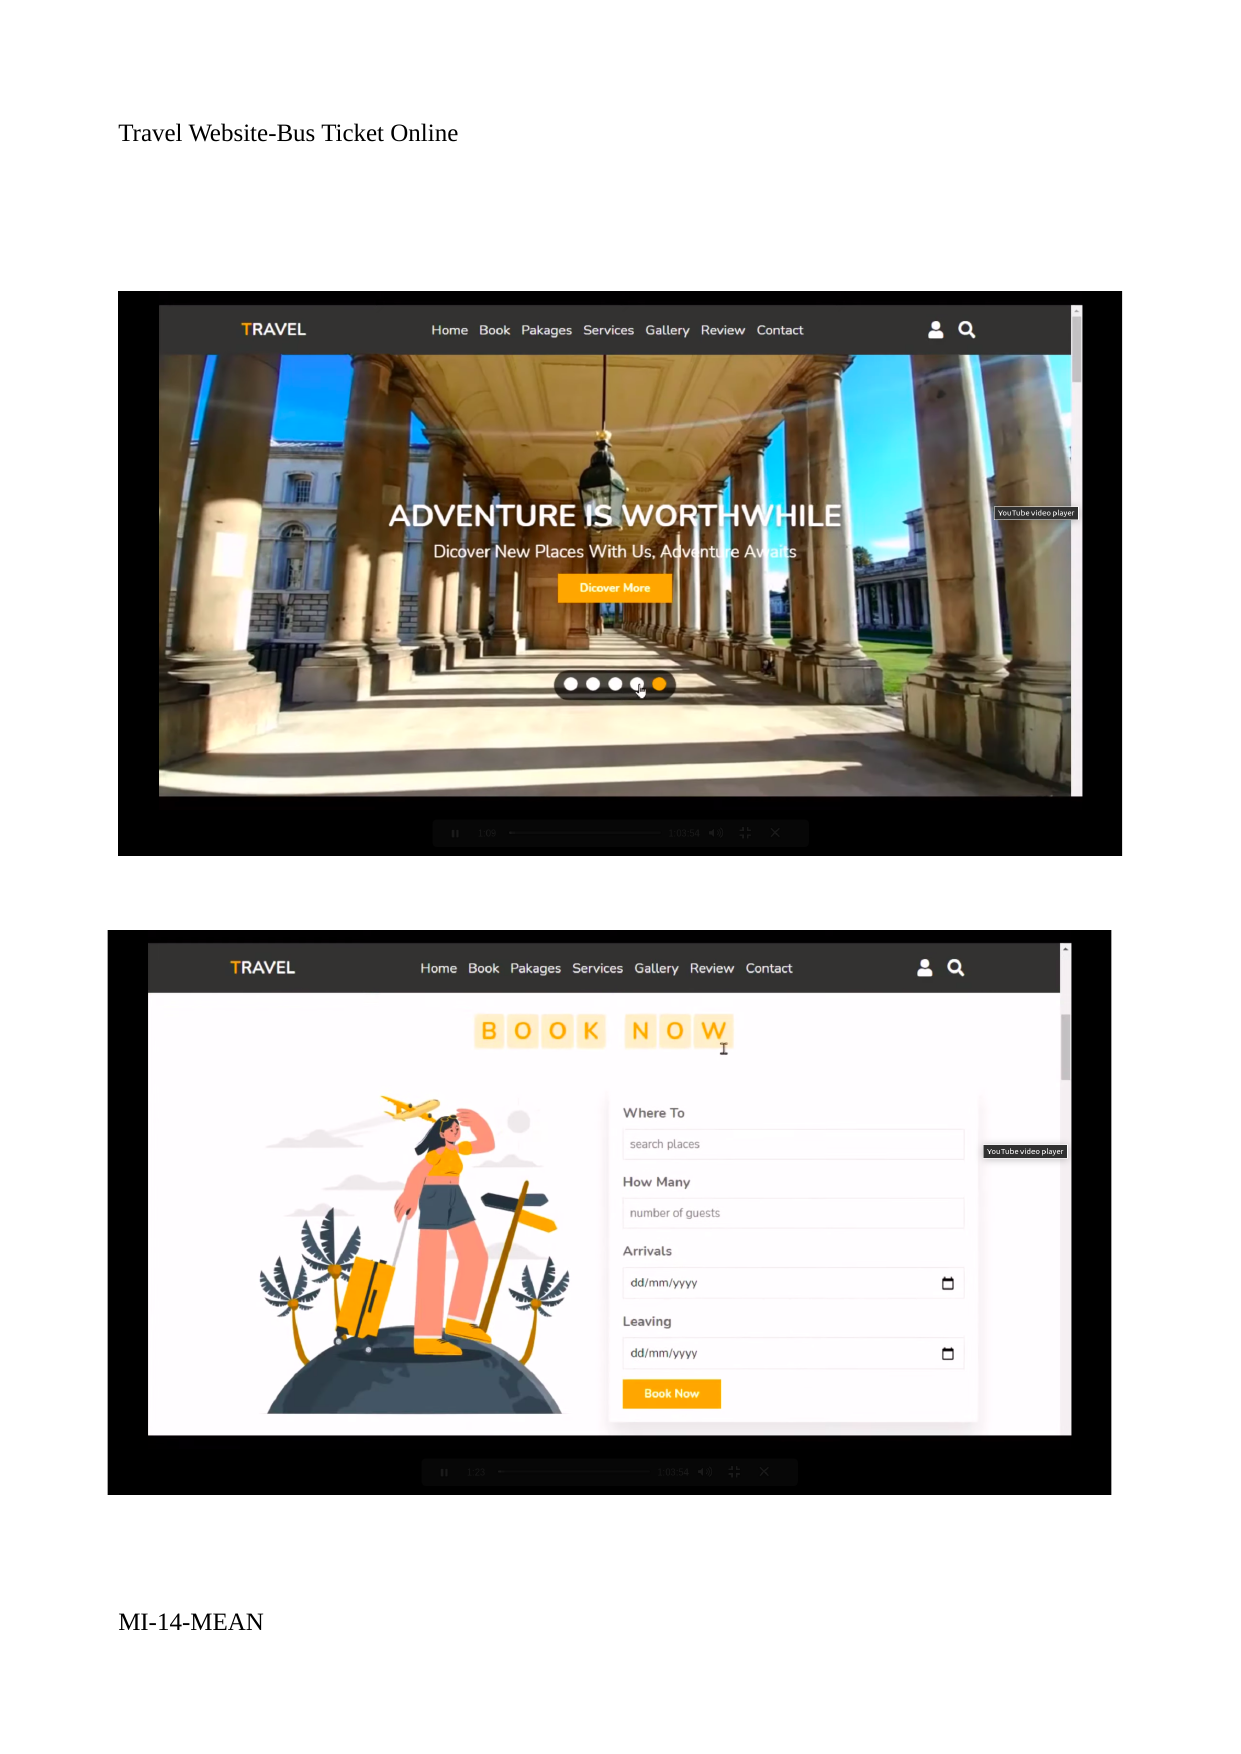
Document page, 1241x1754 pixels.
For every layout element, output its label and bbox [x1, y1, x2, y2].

picture [118, 291, 1123, 856]
picture [107, 930, 1112, 1495]
